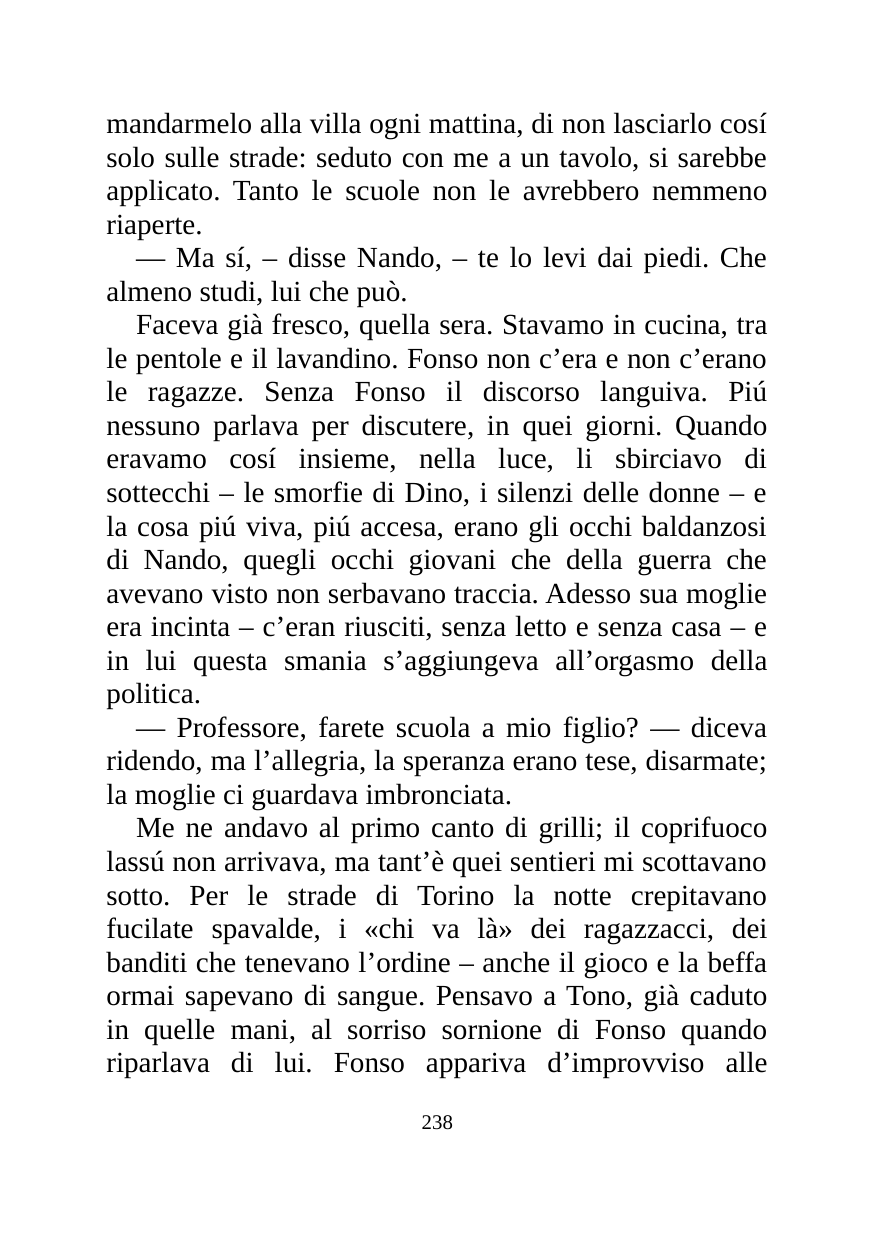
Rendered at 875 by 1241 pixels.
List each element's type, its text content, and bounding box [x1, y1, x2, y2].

text Faceva già fresco, quella sera. Stavamo in cucina, tra le pentole e il lavandino. Fonso non c’era e non c’erano le ragazze. Senza Fonso il discorso languiva. Piú nessuno parlava per discutere, in quei giorni. Quando eravamo cosí insieme, nella luce, li sbirciavo di sottecchi – le smorfie di Dino, i silenzi delle donne – e la cosa piú viva, piú accesa, erano gli occhi baldanzosi di Nando, quegli occhi giovani che della guerra che avevano visto non serbavano traccia. Adesso sua moglie era incinta – c’eran riusciti, senza letto e senza casa – e in lui questa smania s’aggiungeva all’orgasmo della politica. [106, 307, 768, 710]
text — Ma sí, – disse Nando, – te lo levi dai piedi. Che almeno studi, lui che può. [106, 240, 768, 307]
text mandarmelo alla villa ogni mattina, di non lasciarlo cosí solo sulle strade: seduto con me a un tavolo, si sarebbe applicato. Tanto le scuole non le avrebbero nemmeno riaperte. [106, 106, 768, 240]
text Me ne andavo al primo canto di grilli; il coprifuoco lassú non arrivava, ma tant’è quei sentieri mi scottavano sotto. Per le strade di Torino la notte crepitavano fucilate spavalde, i «chi va là» dei ragazzacci, dei banditi che tenevano l’ordine – anche il gioco e la beffa ormai sapevano di sangue. Pensavo a Tono, già caduto in quelle mani, al sorriso sornione di Fonso quando riparlava di lui. Fonso appariva d’improvviso alle [106, 811, 768, 1079]
text — Professore, farete scuola a mio figlio? — diceva ridendo, ma l’allegria, la speranza erano tese, disarmate; la moglie ci guardava imbronciata. [106, 710, 768, 811]
